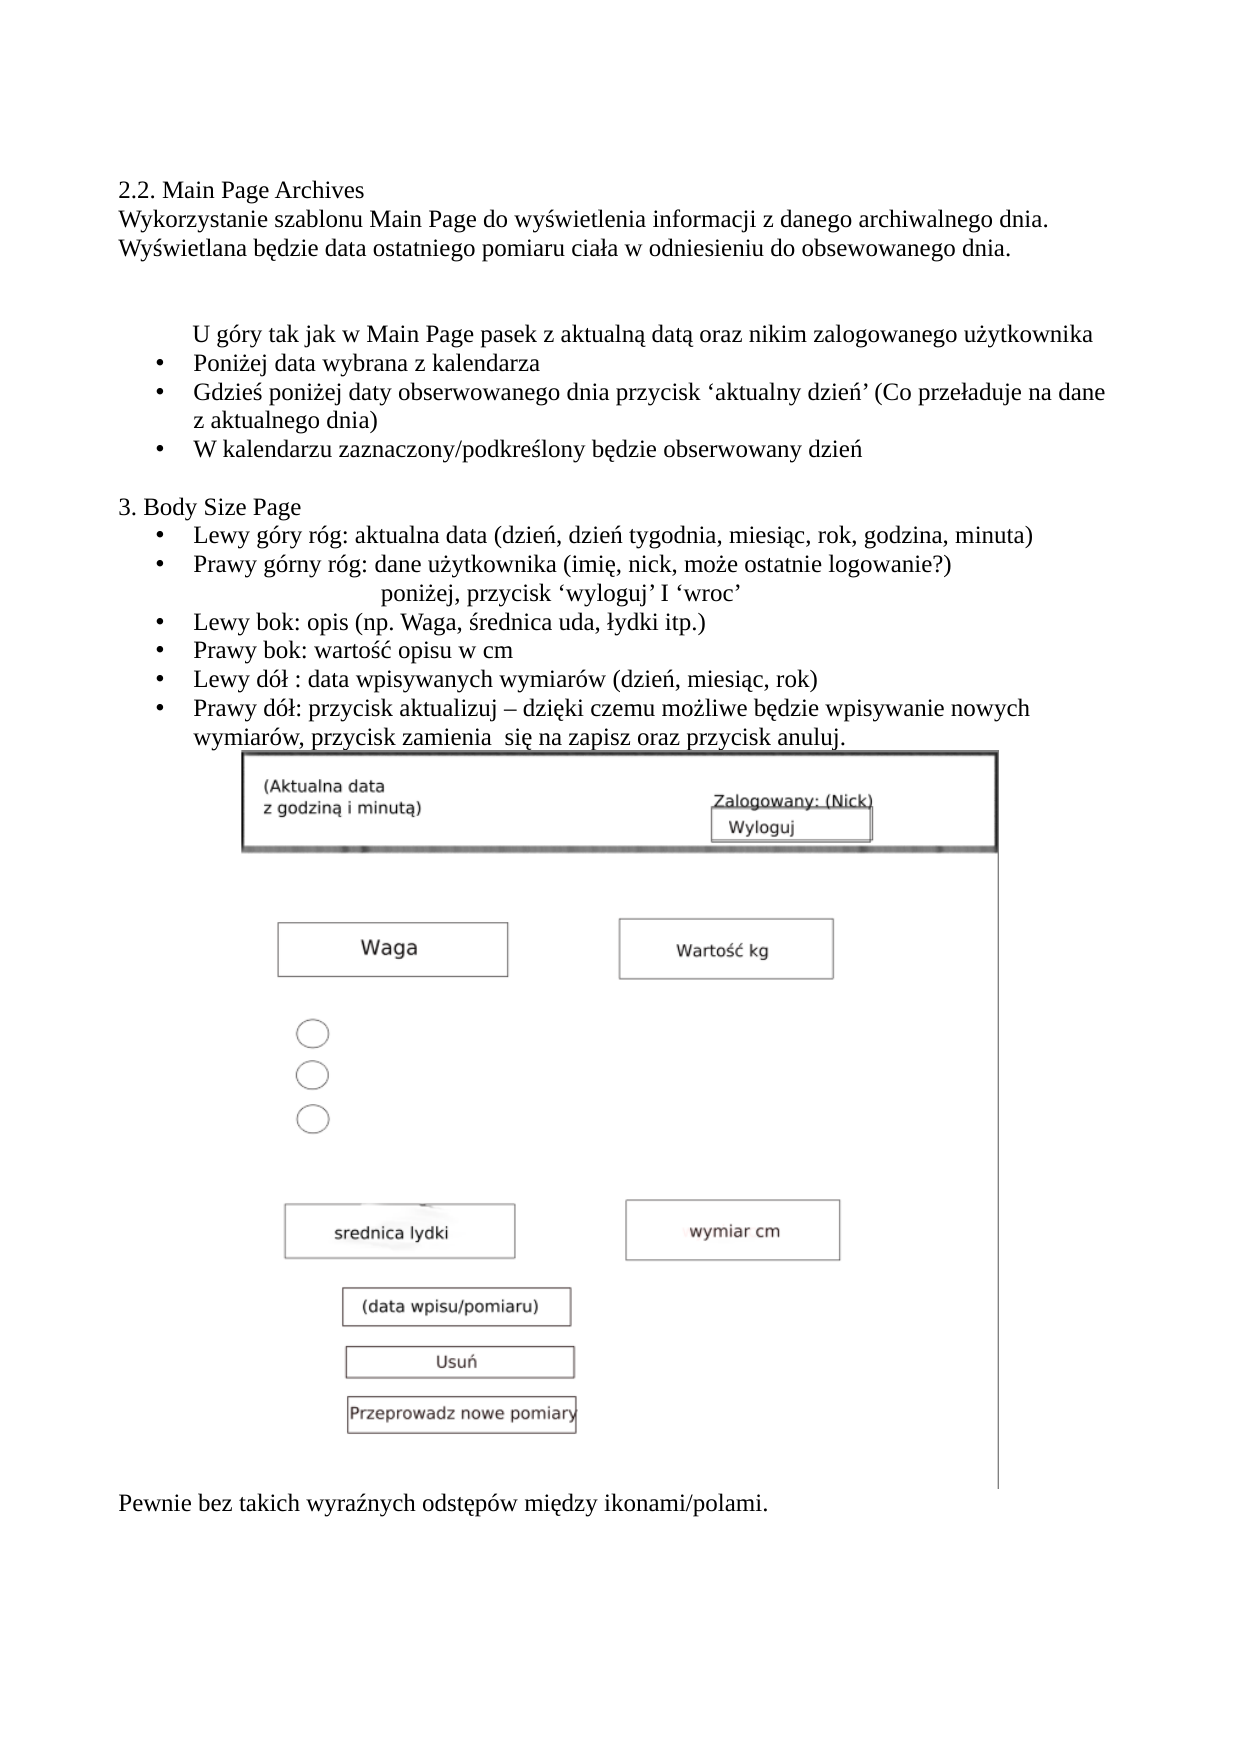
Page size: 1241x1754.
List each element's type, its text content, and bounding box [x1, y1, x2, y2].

text U góry tak jak w Main Page pasek z aktualną datą oraz nikim zalogowanego użytkownika [118, 319, 1122, 348]
list Prawy dół: przycisk aktualizuj – dzięki czemu możliwe będzie wpisywanie nowych wymiarów, przycisk zamienia się na zapisz oraz przycisk anuluj. [156, 693, 1122, 751]
text Wykorzystanie szablonu Main Page do wyświetlenia informacji z danego archiwalnego dnia. [118, 204, 1122, 233]
list Lewy bok: opis (np. Waga, średnica uda, łydki itp.) [156, 607, 1122, 636]
list Gdzieś poniżej daty obserwowanego dnia przycisk ‘aktualny dzień’ (Co przeładuje na dane z aktualnego dnia) [156, 377, 1122, 434]
text 3. Body Size Page [118, 492, 1122, 521]
list Lewy góry róg: aktualna data (dzień, dzień tygodnia, miesiąc, rok, godzina, minuta) [156, 521, 1122, 549]
list Poniżej data wybrana z kalendarza [156, 348, 1122, 377]
list Prawy bok: wartość opisu w cm [156, 636, 1122, 664]
picture [241, 750, 999, 1489]
text Wyświetlana będzie data ostatniego pomiaru ciała w odniesieniu do obsewowanego dnia. [118, 233, 1122, 262]
list Prawy górny róg: dane użytkownika (imię, nick, może ostatnie logowanie?) [156, 549, 1122, 578]
list Lewy dół : data wpisywanych wymiarów (dzień, miesiąc, rok) [156, 664, 1122, 693]
list W kalendarzu zaznaczony/podkreślony będzie obserwowany dzień [156, 434, 1122, 463]
list poniżej, przycisk ‘wyloguj’ I ‘wroc’ [343, 578, 1122, 607]
text Pewnie bez takich wyraźnych odstępów między ikonami/polami. [118, 1489, 1122, 1517]
text 2.2. Main Page Archives [118, 176, 1122, 204]
